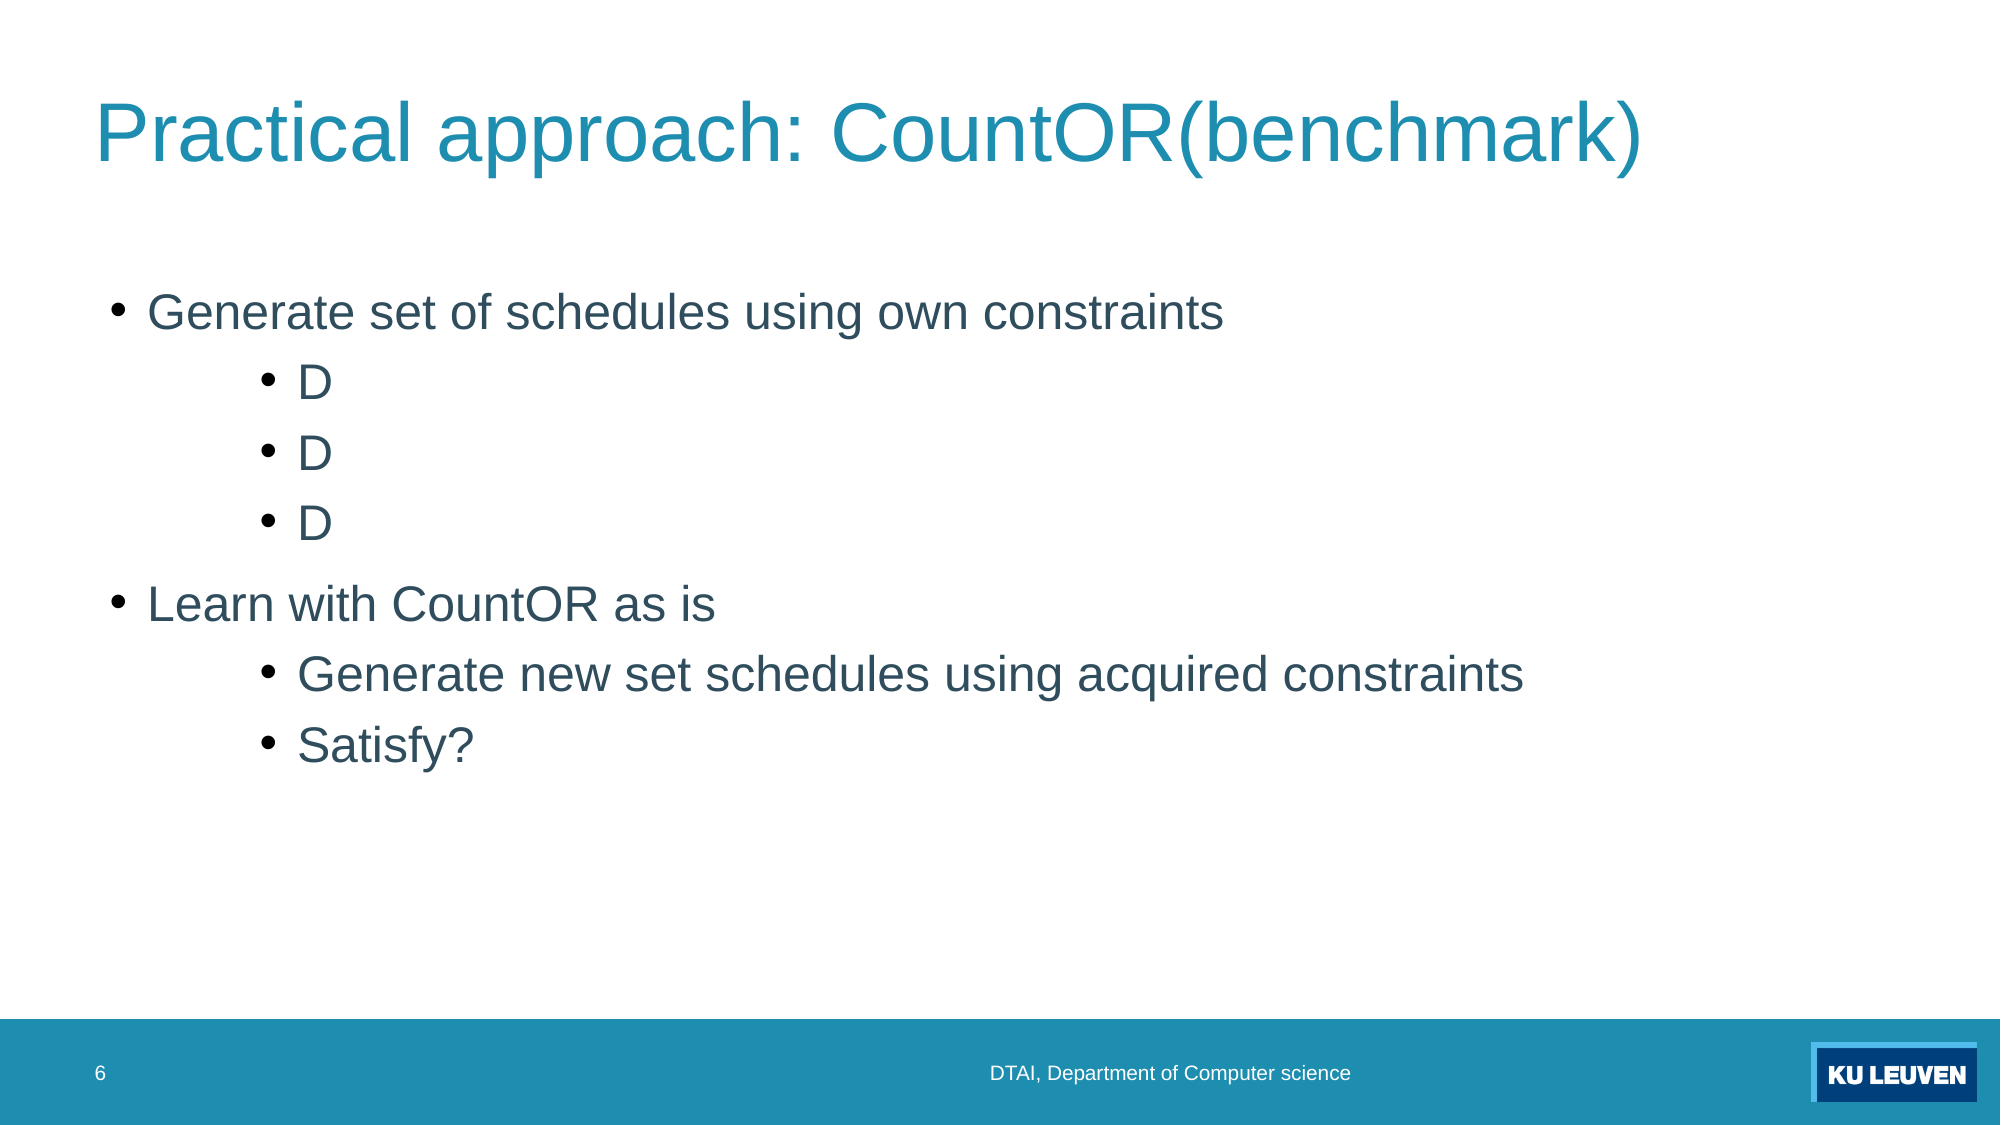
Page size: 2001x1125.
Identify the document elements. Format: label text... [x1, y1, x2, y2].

text_box DTAI, Department of Computer science [989, 1018, 1809, 1125]
text_box [94, 1018, 201, 1125]
title Practical approach: CountOR(benchmark) [94, 33, 1906, 223]
list Generate set of schedules using own constraints D D D Learn with CountOR as is Generate new set schedules using acquired constraints Satisfy? [94, 271, 1906, 1004]
